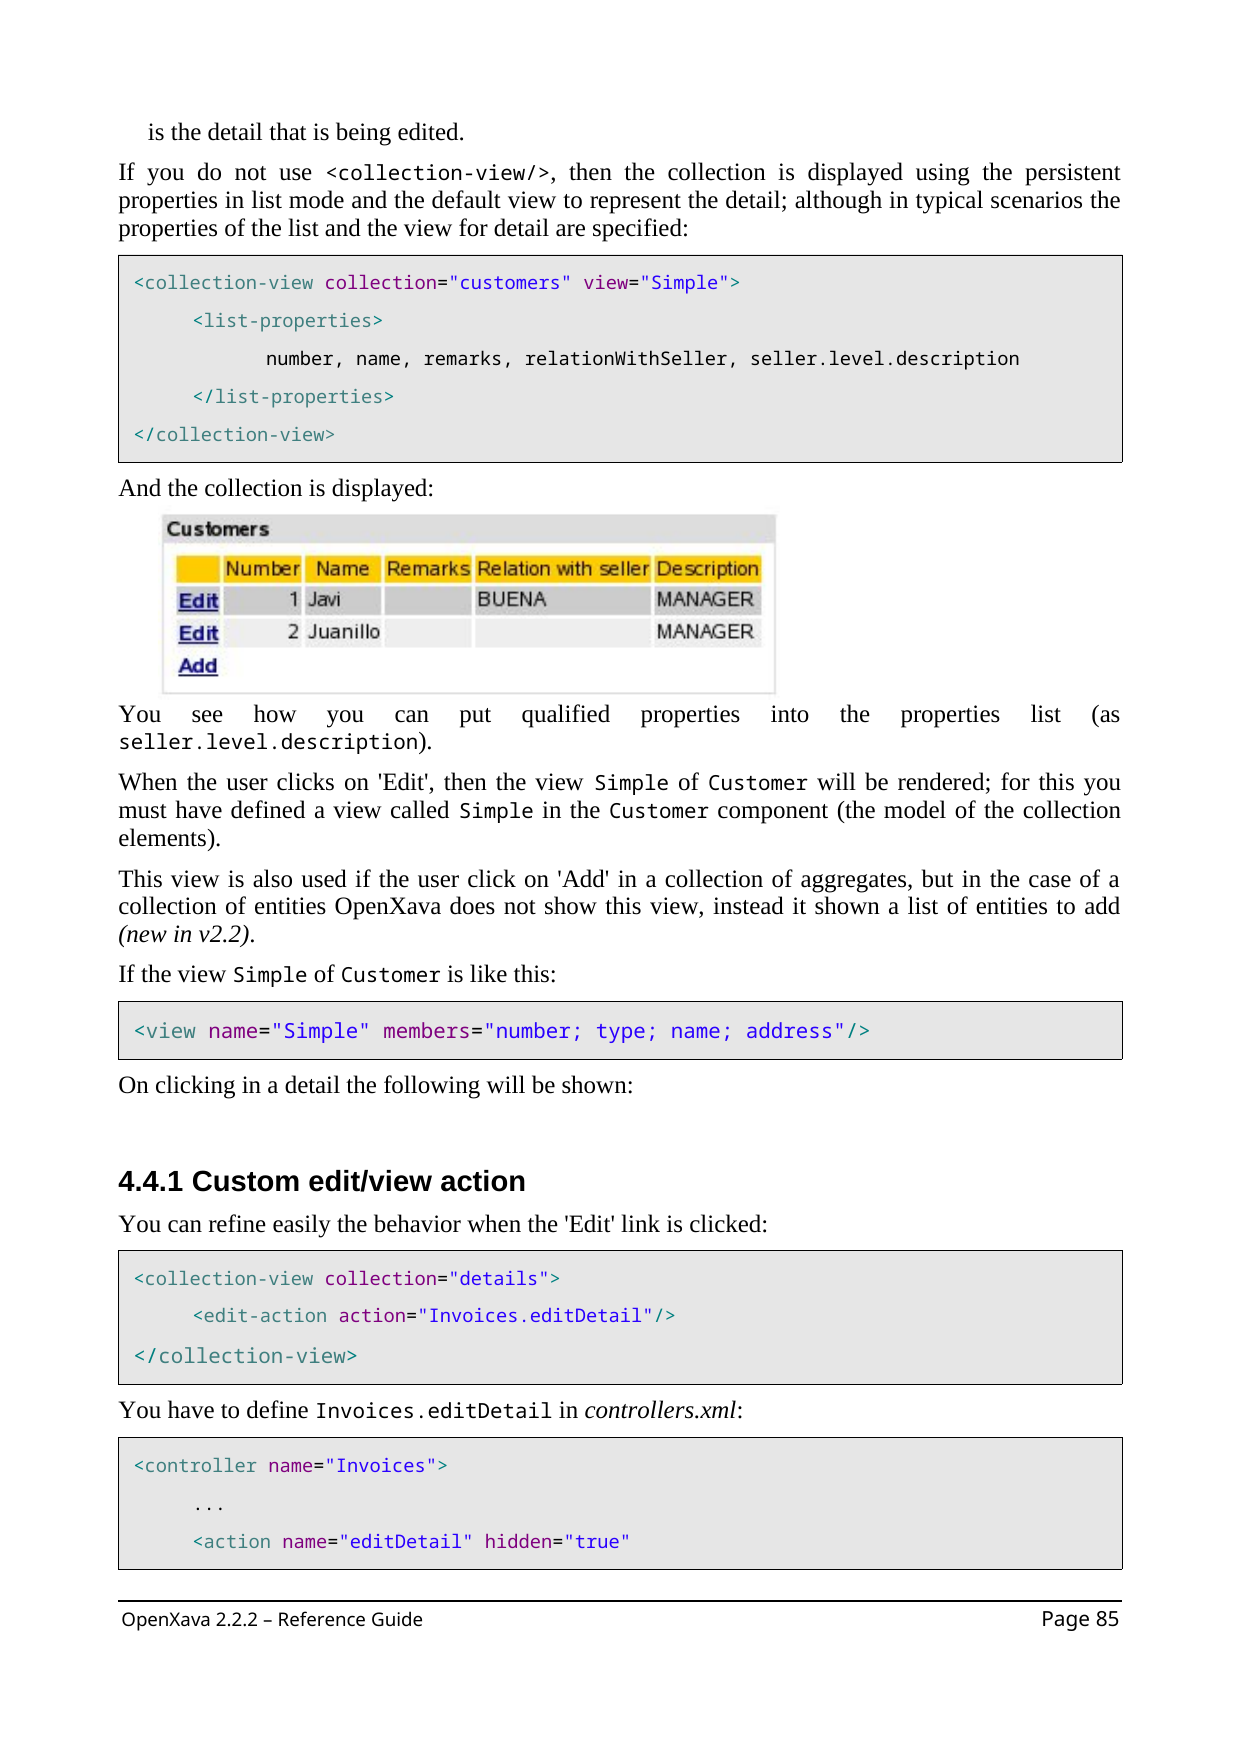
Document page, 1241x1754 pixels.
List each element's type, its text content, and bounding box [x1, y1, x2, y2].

list is the detail that is being edited. [118, 118, 1122, 146]
text </list-properties> [119, 368, 1122, 407]
text If you do not use <collection-view/>, then the collection is displayed using the persistent properties in list mode and the default view to represent the detail; although in typical scenarios the properties of the list and the view for detail are specified: [118, 158, 1122, 242]
text <list-properties> [119, 292, 1122, 331]
text <edit-action action="Invoices.editDetail"/> [119, 1288, 1122, 1326]
text You see how you can put qualified properties into the properties list (as seller.level.description). [118, 700, 1122, 756]
text <view name="Simple" members="number; type; name; address"/> [119, 1002, 1122, 1059]
text You have to define Invoices.editDetail in controllers.xml: [118, 1397, 1122, 1425]
text You can refine easily the behavior when the 'Edit' link is clicked: [118, 1210, 1122, 1237]
text number, name, remarks, relationWithSeller, seller.level.description [119, 331, 1122, 368]
text And the collection is displayed: [118, 474, 1122, 502]
text <collection-view collection="customers" view="Simple"> [119, 256, 1122, 292]
text </collection-view> [119, 407, 1122, 462]
text <collection-view collection="details"> [119, 1251, 1122, 1288]
text </collection-view> [119, 1326, 1122, 1384]
subtitle Custom edit/view action [118, 1164, 1122, 1197]
text If the view Simple of Customer is like this: [118, 960, 1122, 989]
text This view is also used if the user click on 'Add' in a collection of aggregates, but in the case of a collection of entities OpenXava does not show this view, instead it shown a list of entities to add (new in v2.2). [118, 865, 1122, 948]
text On clicking in a detail the following will be shown: [118, 1072, 1122, 1099]
text <action name="editDetail" hidden="true" [119, 1513, 1122, 1569]
text When the user clicks on 'Edit', then the view Simple of Customer will be rendered; for this you must have defined a view called Simple in the Customer component (the model of the collection elements). [118, 768, 1122, 852]
picture [157, 505, 789, 700]
text <controller name="Invoices"> [119, 1438, 1122, 1475]
text ... [119, 1475, 1122, 1513]
